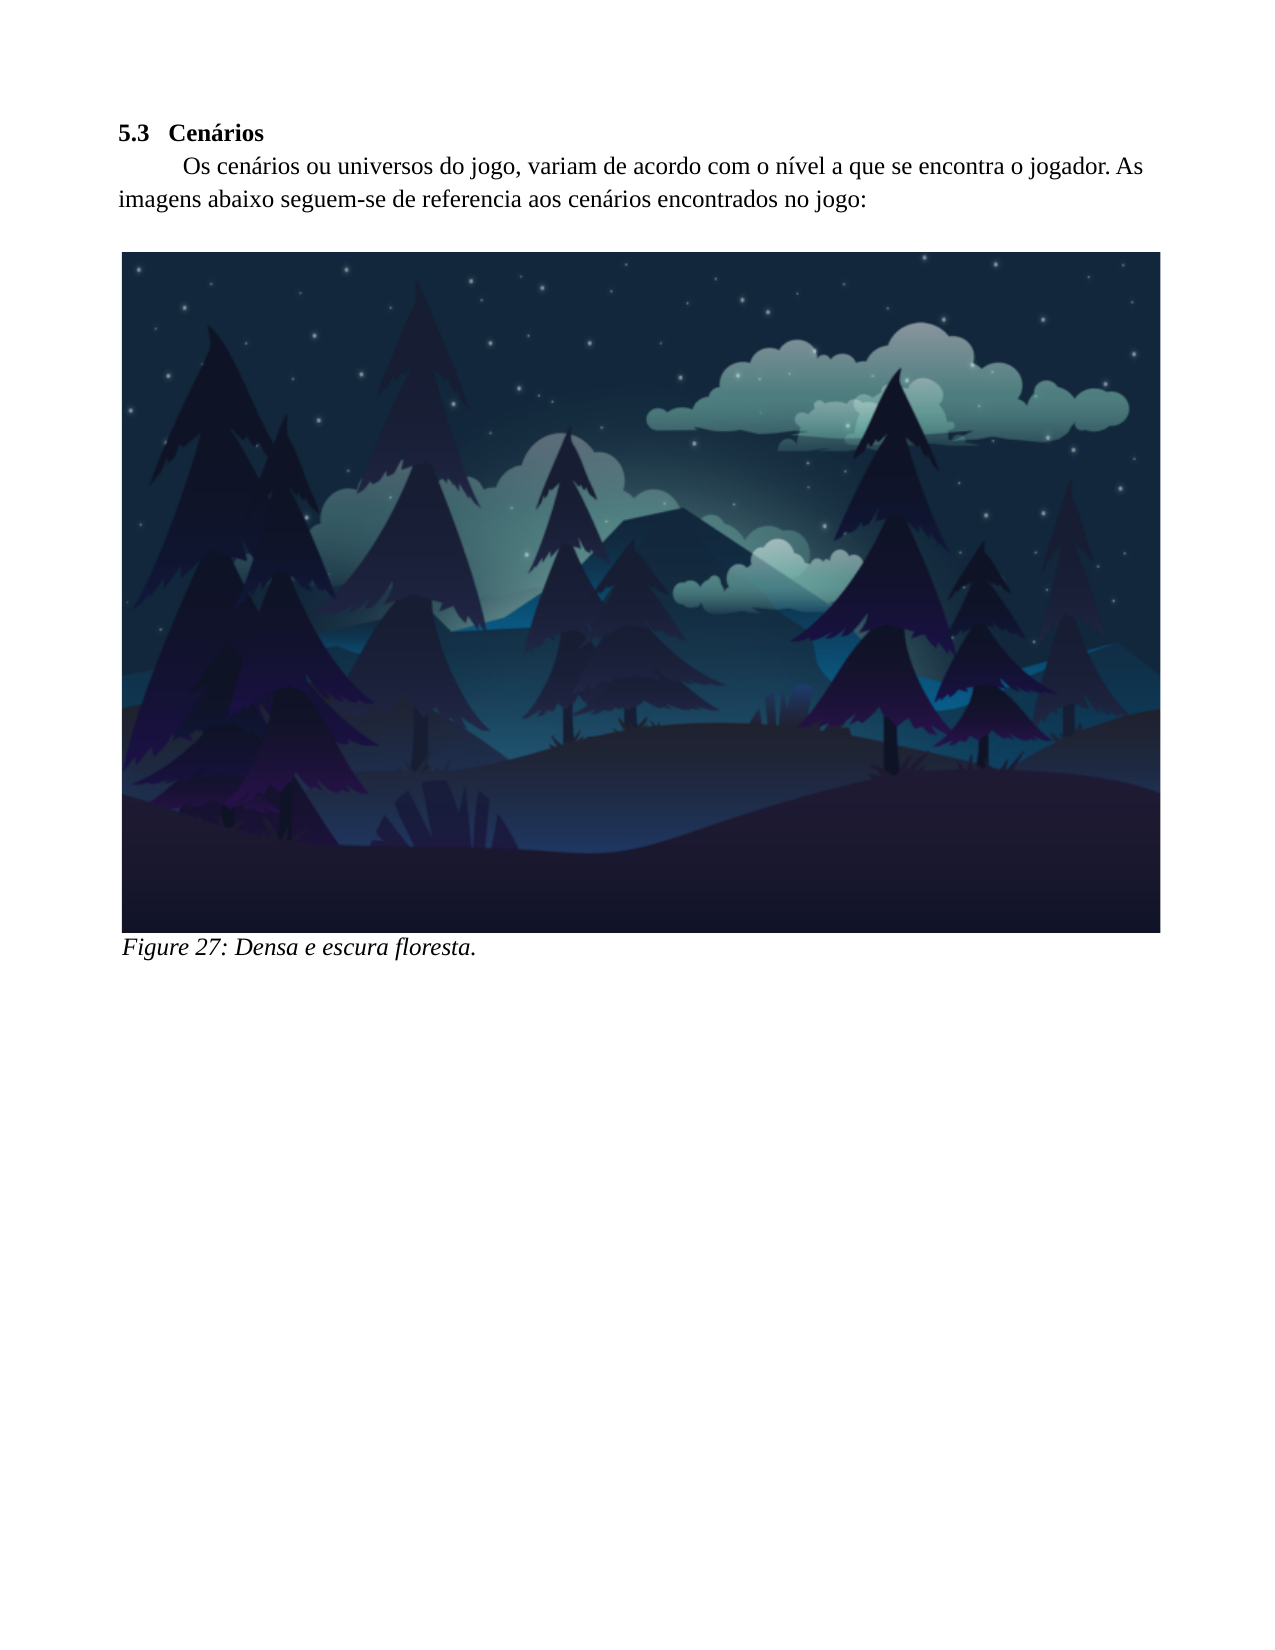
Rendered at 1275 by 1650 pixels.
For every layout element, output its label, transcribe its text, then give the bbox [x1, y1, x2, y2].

picture [121, 252, 1161, 933]
text Figure 27: Densa e escura floresta. [122, 933, 1161, 961]
text 5.3 Cenários [118, 118, 1157, 147]
text Os cenários ou universos do jogo, variam de acordo com o nível a que se encontra o jogador. As imagens abaixo seguem-se de referencia aos cenários encontrados no jogo: [118, 151, 1157, 213]
